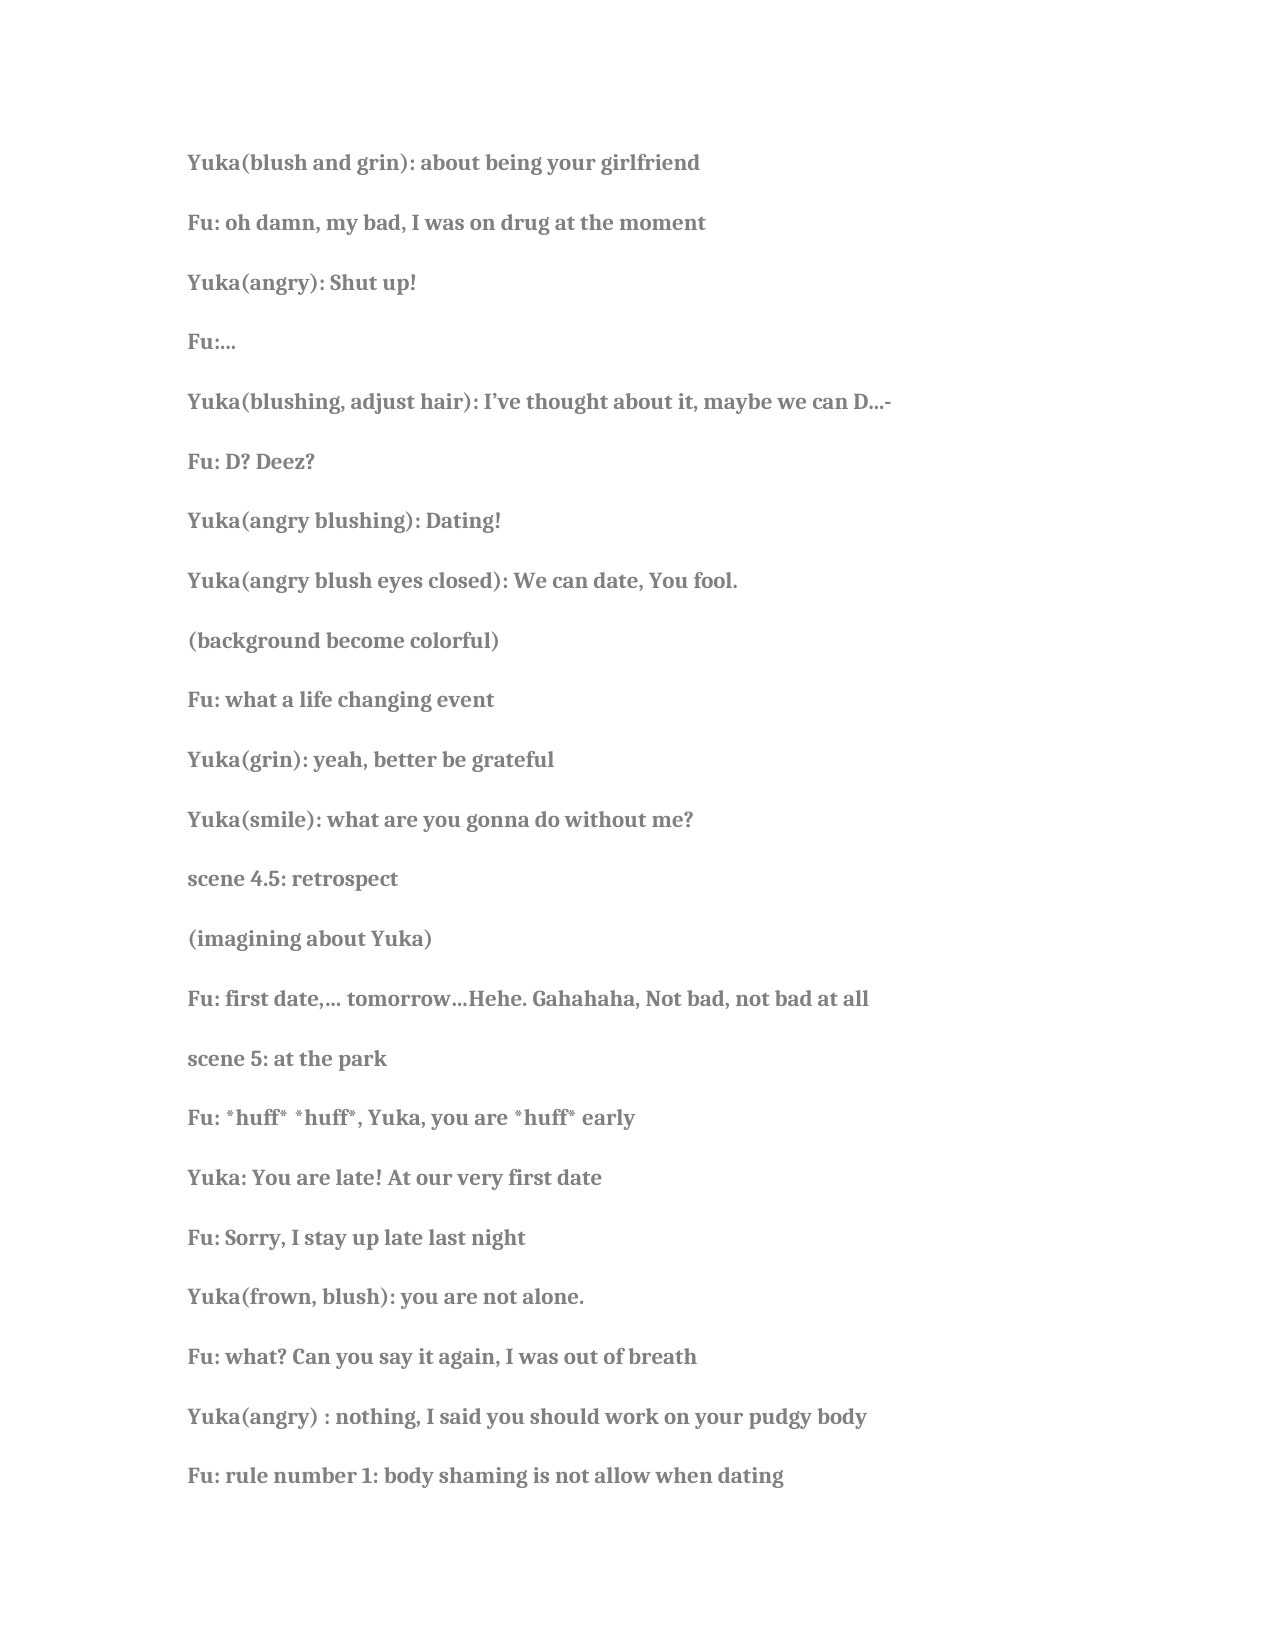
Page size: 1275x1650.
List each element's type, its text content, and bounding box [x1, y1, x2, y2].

text Yuka(angry): Shut up! [187, 269, 1087, 296]
text Yuka(blush and grin): about being your girlfriend [187, 150, 1087, 176]
text Yuka(angry blushing): Dating! [187, 508, 1087, 534]
text Fu: oh damn, my bad, I was on drug at the moment [187, 210, 1087, 236]
text Fu: D? Deez? [187, 448, 1087, 475]
text Fu: *huff* *huff*, Yuka, you are *huff* early [187, 1105, 1087, 1131]
text (imagining about Yuka) [187, 926, 1087, 952]
text scene 4.5: retrospect [187, 866, 1087, 893]
text Fu: Sorry, I stay up late last night [187, 1224, 1087, 1251]
text Yuka(blushing, adjust hair): I’ve thought about it, maybe we can D...- [187, 389, 1087, 415]
text Yuka(grin): yeah, better be grateful [187, 747, 1087, 773]
text Yuka(angry blush eyes closed): We can date, You fool. [187, 568, 1087, 594]
text Fu:... [187, 329, 1087, 355]
text Fu: what a life changing event [187, 687, 1087, 713]
text Yuka(angry) : nothing, I said you should work on your pudgy body [187, 1403, 1087, 1430]
text Yuka(smile): what are you gonna do without me? [187, 807, 1087, 833]
text Yuka(frown, blush): you are not alone. [187, 1284, 1087, 1310]
text Fu: what? Can you say it again, I was out of breath [187, 1344, 1087, 1370]
text Yuka: You are late! At our very first date [187, 1165, 1087, 1191]
text Fu: first date,… tomorrow…Hehe. Gahahaha, Not bad, not bad at all [187, 986, 1087, 1012]
text scene 5: at the park [187, 1045, 1087, 1072]
text (background become colorful) [187, 627, 1087, 654]
text Fu: rule number 1: body shaming is not allow when dating [187, 1463, 1087, 1489]
